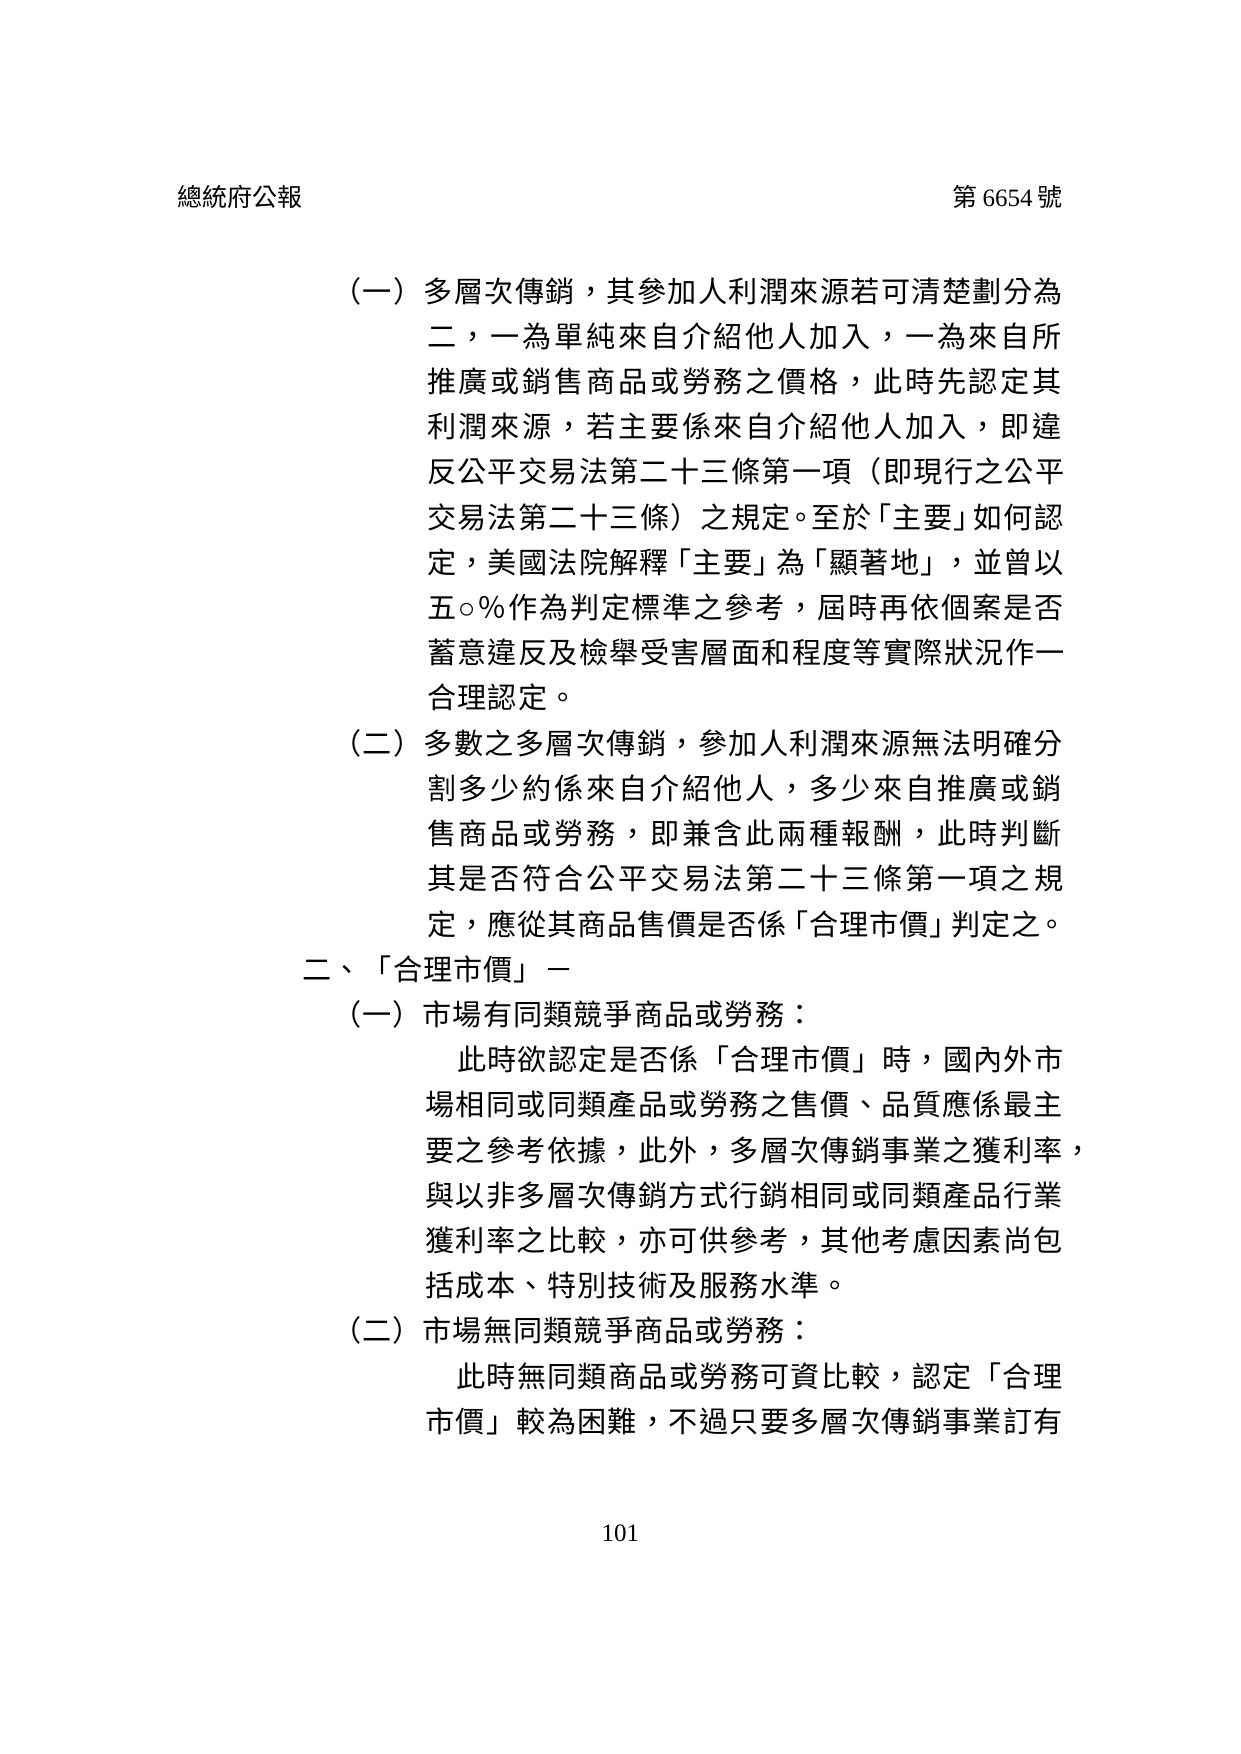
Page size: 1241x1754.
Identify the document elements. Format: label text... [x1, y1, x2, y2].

text （二）市場無同類競爭商品或勞務： [332, 1306, 1063, 1351]
text （一）多層次傳銷，其參加人利潤來源若可清楚劃分為二，一為單純來自介紹他人加入，一為來自所推廣或銷售商品或勞務之價格，此時先認定其利潤來源，若主要係來自介紹他人加入，即違反公平交易法第二十三條第一項（即現行之公平交易法第二十三條）之規定。至於「主要」如何認定，美國法院解釋「主要」為「顯著地」，並曾以五○％作為判定標準之參考，屆時再依個案是否蓄意違反及檢舉受害層面和程度等實際狀況作一合理認定。 [332, 266, 1063, 718]
text （一）市場有同類競爭商品或勞務： [332, 989, 1063, 1034]
text 此時欲認定是否係「合理市價」時，國內外市場相同或同類產品或勞務之售價、品質應係最主要之參考依據，此外，多層次傳銷事業之獲利率，與以非多層次傳銷方式行銷相同或同類產品行業獲利率之比較，亦可供參考，其他考慮因素尚包括成本、特別技術及服務水準。 [425, 1034, 1063, 1306]
text 二、「合理市價」－ [177, 944, 1063, 989]
text （二）多數之多層次傳銷，參加人利潤來源無法明確分割多少約係來自介紹他人，多少來自推廣或銷售商品或勞務，即兼含此兩種報酬，此時判斷其是否符合公平交易法第二十三條第一項之規定，應從其商品售價是否係「合理市價」判定之。 [332, 718, 1063, 944]
text 此時無同類商品或勞務可資比較，認定「合理市價」較為困難，不過只要多層次傳銷事業訂有 [425, 1351, 1063, 1441]
